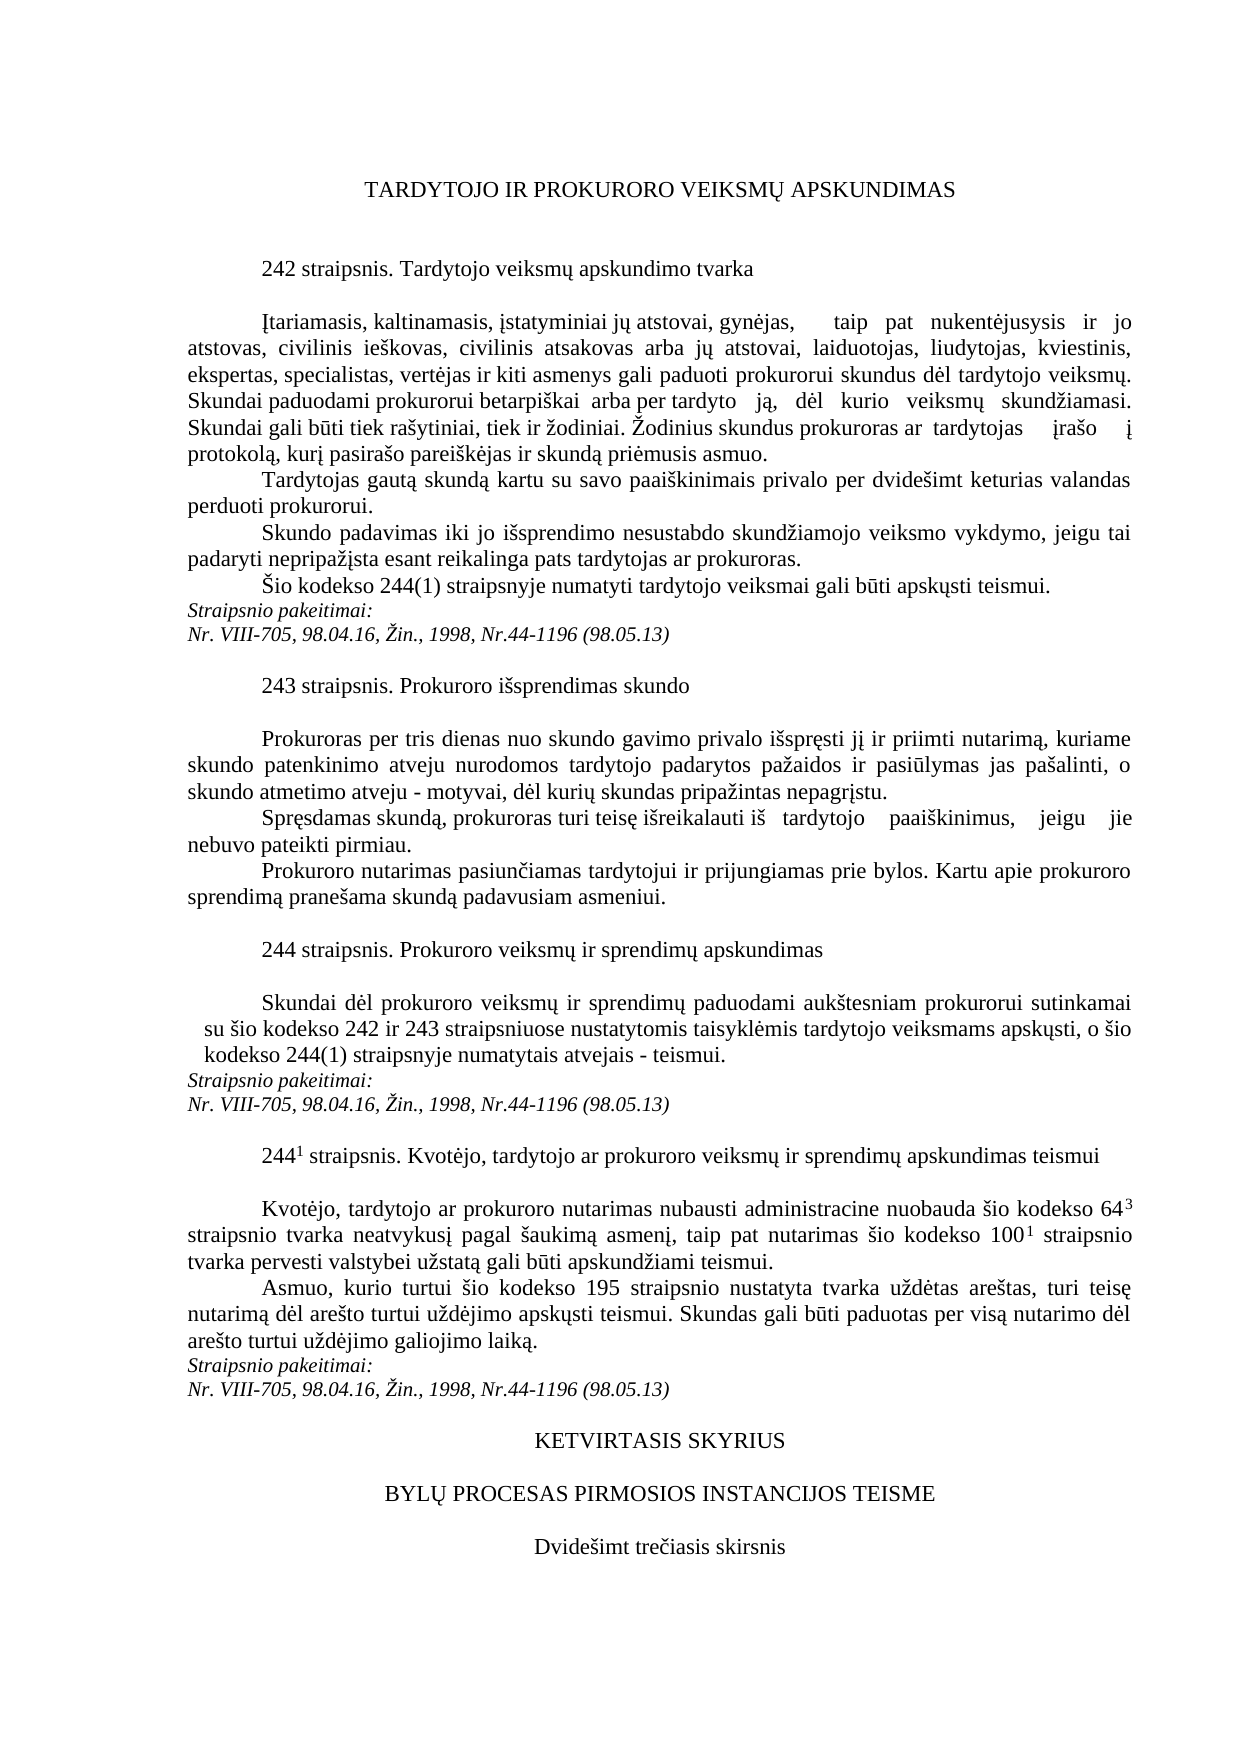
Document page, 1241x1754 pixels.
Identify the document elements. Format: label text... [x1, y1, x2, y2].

text Įtariamasis, kaltinamasis, įstatyminiai jų atstovai, gynėjas, taip pat nukentėjusysis ir jo atstovas, civilinis ieškovas, civilinis atsakovas arba jų atstovai, laiduotojas, liudytojas, kviestinis, ekspertas, specialistas, vertėjas ir kiti asmenys gali paduoti prokurorui skundus dėl tardytojo veiksmų. Skundai paduodami prokurorui betarpiškai arba per tardyto ją, dėl kurio veiksmų skundžiamasi. Skundai gali būti tiek rašytiniai, tiek ir žodiniai. Žodinius skundus prokuroras ar tardytojas įrašo į protokolą, kurį pasirašo pareiškėjas ir skundą priėmusis asmuo. [187, 308, 1132, 466]
text Straipsnio pakeitimai: [187, 1353, 1132, 1377]
text Skundai dėl prokuroro veiksmų ir sprendimų paduodami aukštesniam prokurorui sutinkamai su šio kodekso 242 ir 243 straipsniuose nustatytomis taisyklėmis tardytojo veiksmams apskųsti, o šio kodekso 244(1) straipsnyje numatytais atvejais - teismui. [204, 989, 1132, 1068]
text Prokuroras per tris dienas nuo skundo gavimo privalo išspręsti jį ir priimti nutarimą, kuriame skundo patenkinimo atveju nurodomos tardytojo padarytos pažaidos ir pasiūlymas jas pašalinti, o skundo atmetimo atveju - motyvai, dėl kurių skundas pripažintas nepagrįstu. [187, 725, 1132, 804]
text Skundo padavimas iki jo išsprendimo nesustabdo skundžiamojo veiksmo vykdymo, jeigu tai padaryti nepripažįsta esant reikalinga pats tardytojas ar prokuroras. [187, 519, 1132, 572]
text Asmuo, kurio turtui šio kodekso 195 straipsnio nustatyta tvarka uždėtas areštas, turi teisę nutarimą dėl arešto turtui uždėjimo apskųsti teismui. Skundas gali būti paduotas per visą nutarimo dėl arešto turtui uždėjimo galiojimo laiką. [187, 1274, 1132, 1353]
text 244 straipsnis. Prokuroro veiksmų ir sprendimų apskundimas [187, 936, 1132, 962]
text Nr. VIII-705, 98.04.16, Žin., 1998, Nr.44-1196 (98.05.13) [187, 1377, 1132, 1401]
text 2441 straipsnis. Kvotėjo, tardytojo ar prokuroro veiksmų ir sprendimų apskundimas teismui [261, 1142, 1132, 1169]
text Spręsdamas skundą, prokuroras turi teisę išreikalauti iš tardytojo paaiškinimus, jeigu jie nebuvo pateikti pirmiau. [187, 804, 1132, 857]
text Tardytojas gautą skundą kartu su savo paaiškinimais privalo per dvidešimt keturias valandas perduoti prokurorui. [187, 466, 1132, 519]
text Kvotėjo, tardytojo ar prokuroro nutarimas nubausti administracine nuobauda šio kodekso 643 straipsnio tvarka neatvykusį pagal šaukimą asmenį, taip pat nutarimas šio kodekso 1001 straipsnio tvarka pervesti valstybei užstatą gali būti apskundžiami teismui. [187, 1195, 1132, 1274]
text BYLŲ PROCESAS PIRMOSIOS INSTANCIJOS TEISME [187, 1480, 1132, 1507]
text Straipsnio pakeitimai: [187, 1068, 1132, 1092]
text KETVIRTASIS SKYRIUS [187, 1428, 1132, 1454]
text Nr. VIII-705, 98.04.16, Žin., 1998, Nr.44-1196 (98.05.13) [187, 622, 1132, 646]
text TARDYTOJO IR PROKURORO VEIKSMŲ APSKUNDIMAS [187, 176, 1132, 203]
text Prokuroro nutarimas pasiunčiamas tardytojui ir prijungiamas prie bylos. Kartu apie prokuroro sprendimą pranešama skundą padavusiam asmeniui. [187, 857, 1132, 910]
text Straipsnio pakeitimai: [187, 598, 1132, 622]
text 242 straipsnis. Tardytojo veiksmų apskundimo tvarka [187, 255, 1132, 282]
text Dvidešimt trečiasis skirsnis [187, 1533, 1132, 1559]
text Šio kodekso 244(1) straipsnyje numatyti tardytojo veiksmai gali būti apskųsti teismui. [187, 572, 1132, 598]
text Nr. VIII-705, 98.04.16, Žin., 1998, Nr.44-1196 (98.05.13) [187, 1092, 1132, 1116]
text 243 straipsnis. Prokuroro išsprendimas skundo [187, 672, 1132, 699]
